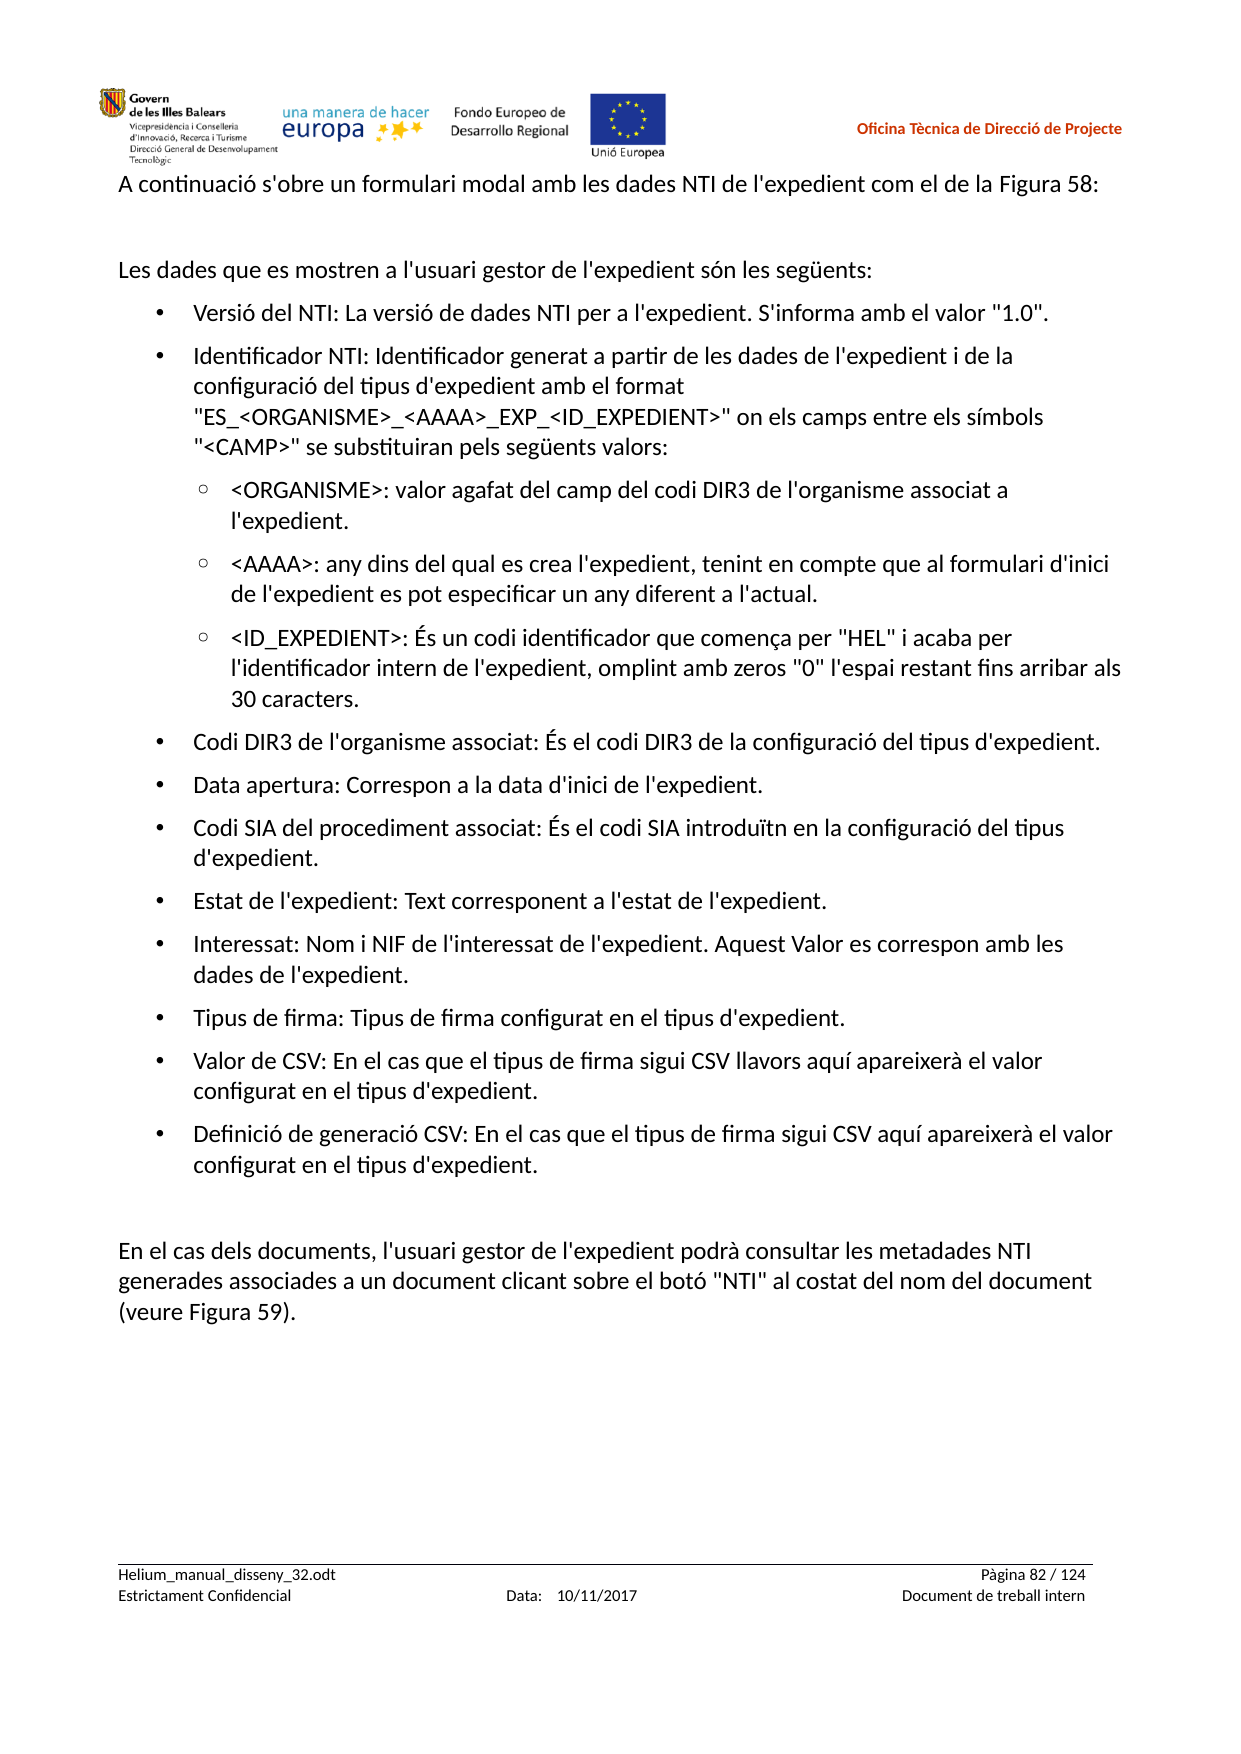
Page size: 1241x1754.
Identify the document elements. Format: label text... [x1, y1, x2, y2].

list Versió del NTI: La versió de dades NTI per a l'expedient. S'informa amb el valor "1.0". [156, 297, 1122, 327]
list Estat de l'expedient: Text corresponent a l'estat de l'expedient. [156, 885, 1122, 916]
text A continuació s'obre un formulari modal amb les dades NTI de l'expedient com el de la Figura 58: [118, 168, 1122, 198]
list Data apertura: Correspon a la data d'inici de l'expedient. [156, 769, 1122, 799]
picture [99, 87, 668, 166]
text Les dades que es mostren a l'usuari gestor de l'expedient són les següents: [118, 254, 1122, 284]
list <ORGANISME>: valor agafat del camp del codi DIR3 de l'organisme associat a l'expedient. [193, 474, 1122, 536]
text En el cas dels documents, l'usuari gestor de l'expedient podrà consultar les metadades NTI generades associades a un document clicant sobre el botó "NTI" al costat del nom del document (veure Figura 59). [118, 1235, 1122, 1327]
list Codi SIA del procediment associat: És el codi SIA introduïtn en la configuració del tipus d'expedient. [156, 812, 1122, 873]
list Valor de CSV: En el cas que el tipus de firma sigui CSV llavors aquí apareixerà el valor configurat en el tipus d'expedient. [156, 1045, 1122, 1106]
list Identificador NTI: Identificador generat a partir de les dades de l'expedient i de la configuració del tipus d'expedient amb el format "ES_<ORGANISME>_<AAAA>_EXP_<ID_EXPEDIENT>" on els camps entre els símbols "<CAMP>" se substituiran pels següents valors: [156, 340, 1122, 462]
list Definició de generació CSV: En el cas que el tipus de firma sigui CSV aquí apareixerà el valor configurat en el tipus d'expedient. [156, 1118, 1122, 1179]
list <ID_EXPEDIENT>: És un codi identificador que comença per "HEL" i acaba per l'identificador intern de l'expedient, omplint amb zeros "0" l'espai restant fins arribar als 30 caracters. [193, 622, 1122, 713]
list Interessat: Nom i NIF de l'interessat de l'expedient. Aquest Valor es correspon amb les dades de l'expedient. [156, 928, 1122, 989]
list Codi DIR3 de l'organisme associat: És el codi DIR3 de la configuració del tipus d'expedient. [156, 726, 1122, 756]
list <AAAA>: any dins del qual es crea l'expedient, tenint en compte que al formulari d'inici de l'expedient es pot especificar un any diferent a l'actual. [193, 548, 1122, 609]
list Tipus de firma: Tipus de firma configurat en el tipus d'expedient. [156, 1002, 1122, 1032]
